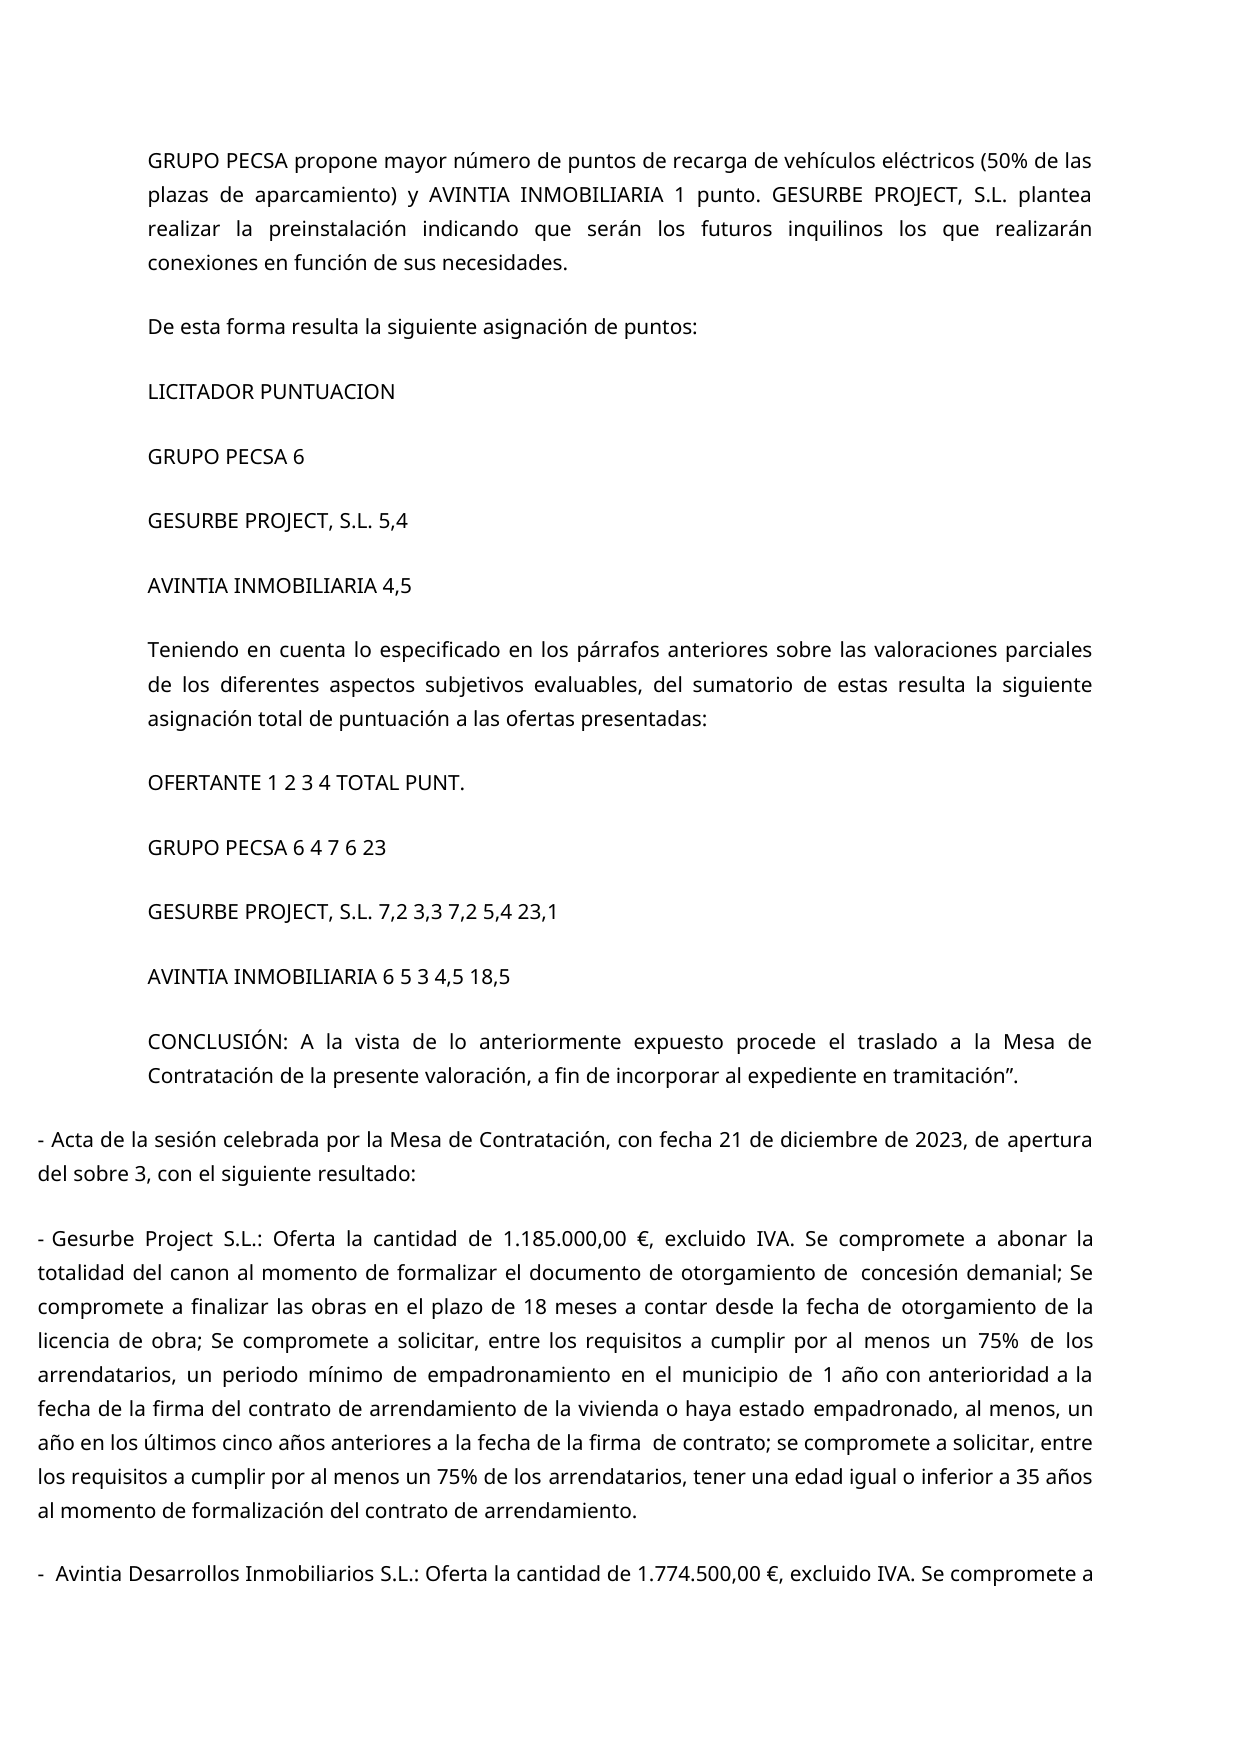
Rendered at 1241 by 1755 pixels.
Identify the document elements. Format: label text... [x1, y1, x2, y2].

list Acta de la sesión celebrada por la Mesa de Contratación, con fecha 21 de diciembre de 2023, de apertura del sobre 3, con el siguiente resultado: [37, 1125, 1093, 1188]
text CONCLUSIÓN: A la vista de lo anteriormente expuesto procede el traslado a la Mesa de Contratación de la presente valoración, a fin de incorporar al expediente en tramitación”. [147, 1027, 1093, 1089]
text LICITADOR PUNTUACION GRUPO PECSA 6 [147, 377, 402, 470]
text GESURBE PROJECT, S.L. 5,4 AVINTIA INMOBILIARIA 4,5 [147, 507, 434, 599]
list Gesurbe Project S.L.: Oferta la cantidad de 1.185.000,00 €, excluido IVA. Se compromete a abonar la totalidad del canon al momento de formalizar el documento de otorgamiento de concesión demanial; Se compromete a finalizar las obras en el plazo de 18 meses a contar desde la fecha de otorgamiento de la licencia de obra; Se compromete a solicitar, entre los requisitos a cumplir por al menos un 75% de los arrendatarios, un periodo mínimo de empadronamiento en el municipio de 1 año con anterioridad a la fecha de la firma del contrato de arrendamiento de la vivienda o haya estado empadronado, al menos, un año en los últimos cinco años anteriores a la fecha de la firma de contrato; se compromete a solicitar, entre los requisitos a cumplir por al menos un 75% de los arrendatarios, tener una edad igual o inferior a 35 años al momento de formalización del contrato de arrendamiento. [37, 1224, 1094, 1525]
text De esta forma resulta la siguiente asignación de puntos: [147, 312, 1107, 341]
text GRUPO PECSA propone mayor número de puntos de recarga de vehículos eléctricos (50% de las plazas de aparcamiento) y AVINTIA INMOBILIARIA 1 punto. GESURBE PROJECT, S.L. plantea realizar la preinstalación indicando que serán los futuros inquilinos los que realizarán conexiones en función de sus necesidades. [147, 146, 1094, 277]
text GESURBE PROJECT, S.L. 7,2 3,3 7,2 5,4 23,1 [147, 897, 1107, 926]
list Avintia Desarrollos Inmobiliarios S.L.: Oferta la cantidad de 1.774.500,00 €, excluido IVA. Se compromete a [37, 1559, 1094, 1588]
text OFERTANTE 1 2 3 4 TOTAL PUNT. [147, 768, 1107, 796]
text AVINTIA INMOBILIARIA 6 5 3 4,5 18,5 [147, 962, 1107, 991]
text GRUPO PECSA 6 4 7 6 23 [147, 833, 1107, 861]
text Teniendo en cuenta lo especificado en los párrafos anteriores sobre las valoraciones parciales de los diferentes aspectos subjetivos evaluables, del sumatorio de estas resulta la siguiente asignación total de puntuación a las ofertas presentadas: [147, 636, 1094, 732]
